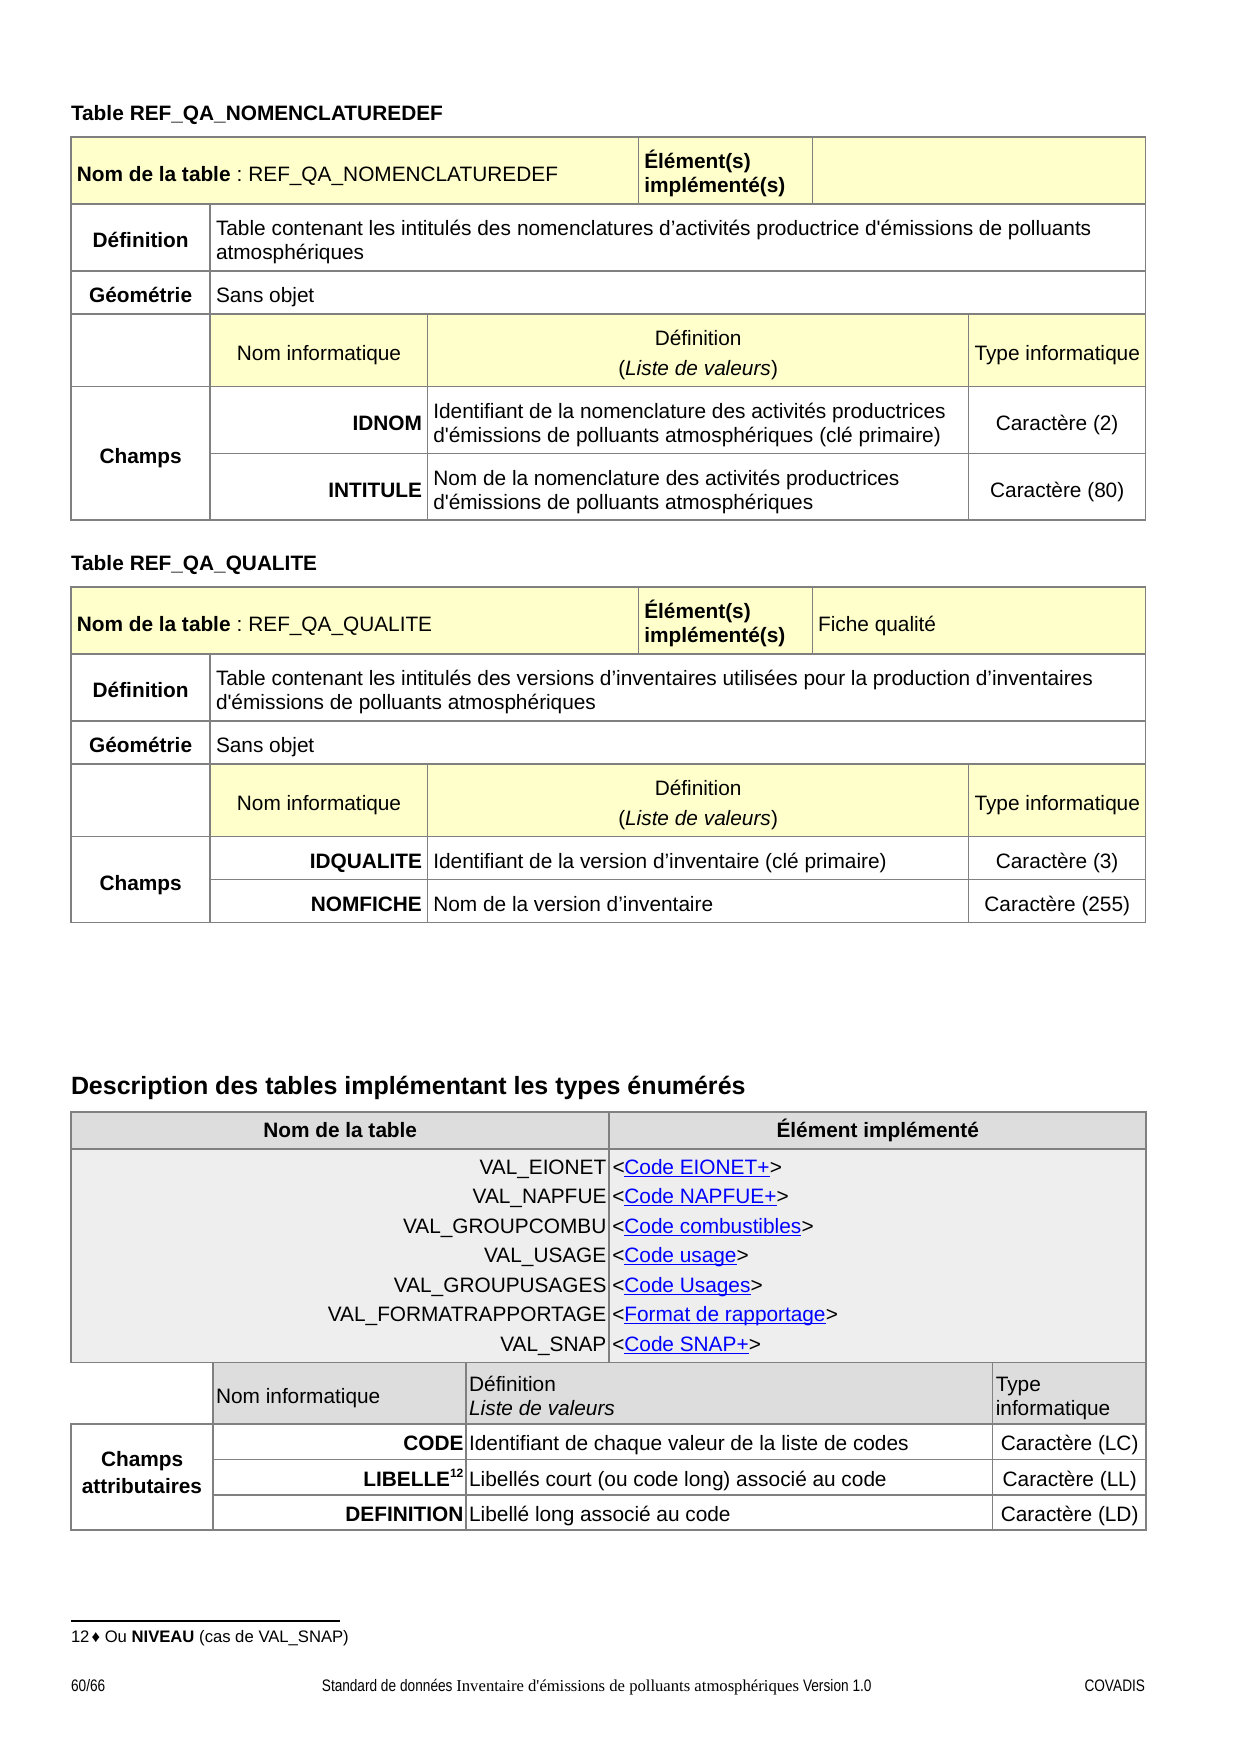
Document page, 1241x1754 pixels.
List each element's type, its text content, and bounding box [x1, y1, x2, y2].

table_cell Table contenant les intitulés des nomenclatures d’activités productrice d'émissions de polluants atmosphériques [211, 205, 1145, 270]
table_cell Caractère (3) [969, 837, 1145, 878]
table_header Élément(s) implémenté(s) [639, 138, 812, 203]
table_cell Nom informatique [211, 315, 427, 386]
table_cell Nom de la nomenclature des activités productrices d'émissions de polluants atmosphériques [428, 454, 968, 519]
table_cell Identifiant de chaque valeur de la liste de codes [467, 1425, 992, 1458]
table_cell Géométrie [72, 722, 209, 763]
table_cell Nom informatique [211, 765, 427, 836]
table_header Élément implémenté [610, 1113, 1145, 1148]
table_cell Caractère (LL) [993, 1460, 1145, 1494]
table_cell [71, 1363, 212, 1423]
table_cell [72, 765, 209, 836]
table_cell Caractère (255) [969, 880, 1145, 921]
table_cell Caractère (2) [969, 387, 1145, 452]
table_cell Définition [72, 205, 209, 270]
table_cell Sans objet [211, 722, 1145, 763]
table_cell Table contenant les intitulés des versions d’inventaires utilisées pour la production d’inventaires d'émissions de polluants atmosphériques [211, 655, 1145, 720]
table_cell Type informatique [969, 315, 1145, 386]
table_header Nom de la table : REF_QA_NOMENCLATUREDEF [72, 138, 638, 203]
table_header Nom de la table : REF_QA_QUALITE [72, 588, 638, 653]
table_cell Libellés court (ou code long) associé au code [467, 1460, 992, 1494]
table_cell Nom de la version d’inventaire [428, 880, 968, 921]
table_cell Nom informatique [214, 1363, 465, 1423]
table_cell VAL_EIONET VAL_NAPFUE VAL_GROUPCOMBU VAL_USAGE VAL_GROUPUSAGES VAL_FORMATRAPPORTAGE VAL_SNAP [72, 1150, 608, 1362]
table_header Nom de la table [72, 1113, 608, 1148]
table_cell CODE [214, 1425, 465, 1458]
table_cell Champs attributaires [72, 1425, 212, 1529]
table_cell Définition (Liste de valeurs) [428, 315, 968, 386]
table_cell Géométrie [72, 272, 209, 313]
table_cell Identifiant de la version d’inventaire (clé primaire) [428, 837, 968, 878]
table_cell Caractère (LD) [993, 1496, 1145, 1529]
table_header Élément(s) implémenté(s) [639, 588, 812, 653]
table_header [813, 138, 1145, 203]
table_header Fiche qualité [813, 588, 1145, 653]
table_cell Caractère (80) [969, 454, 1145, 519]
table_cell Définition [72, 655, 209, 720]
table_cell Type informatique [993, 1363, 1145, 1423]
table_cell IDNOM [211, 387, 427, 452]
table_cell Sans objet [211, 272, 1145, 313]
text Table REF_QA_NOMENCLATUREDEF [71, 100, 1146, 124]
table_cell INTITULE [211, 454, 427, 519]
table_cell <Code EIONET+> <Code NAPFUE+> <Code combustibles> <Code usage> <Code Usages> <Format de rapportage> <Code SNAP+> [610, 1150, 1145, 1362]
table_cell Définition Liste de valeurs [467, 1363, 992, 1423]
table_cell IDQUALITE [211, 837, 427, 878]
text Table REF_QA_QUALITE [71, 550, 1146, 574]
table_cell Définition (Liste de valeurs) [428, 765, 968, 836]
table_cell DEFINITION [214, 1496, 465, 1529]
table_cell Champs [72, 837, 209, 921]
table_cell NOMFICHE [211, 880, 427, 921]
table_cell LIBELLE [214, 1460, 465, 1494]
table_cell Champs [72, 387, 209, 519]
table_cell [72, 315, 209, 386]
text Description des tables implémentant les types énumérés [71, 1071, 1146, 1099]
table_cell Libellé long associé au code [467, 1496, 992, 1529]
table_cell Identifiant de la nomenclature des activités productrices d'émissions de polluants atmosphériques (clé primaire) [428, 387, 968, 452]
table_cell Caractère (LC) [993, 1425, 1145, 1458]
table_cell Type informatique [969, 765, 1145, 836]
